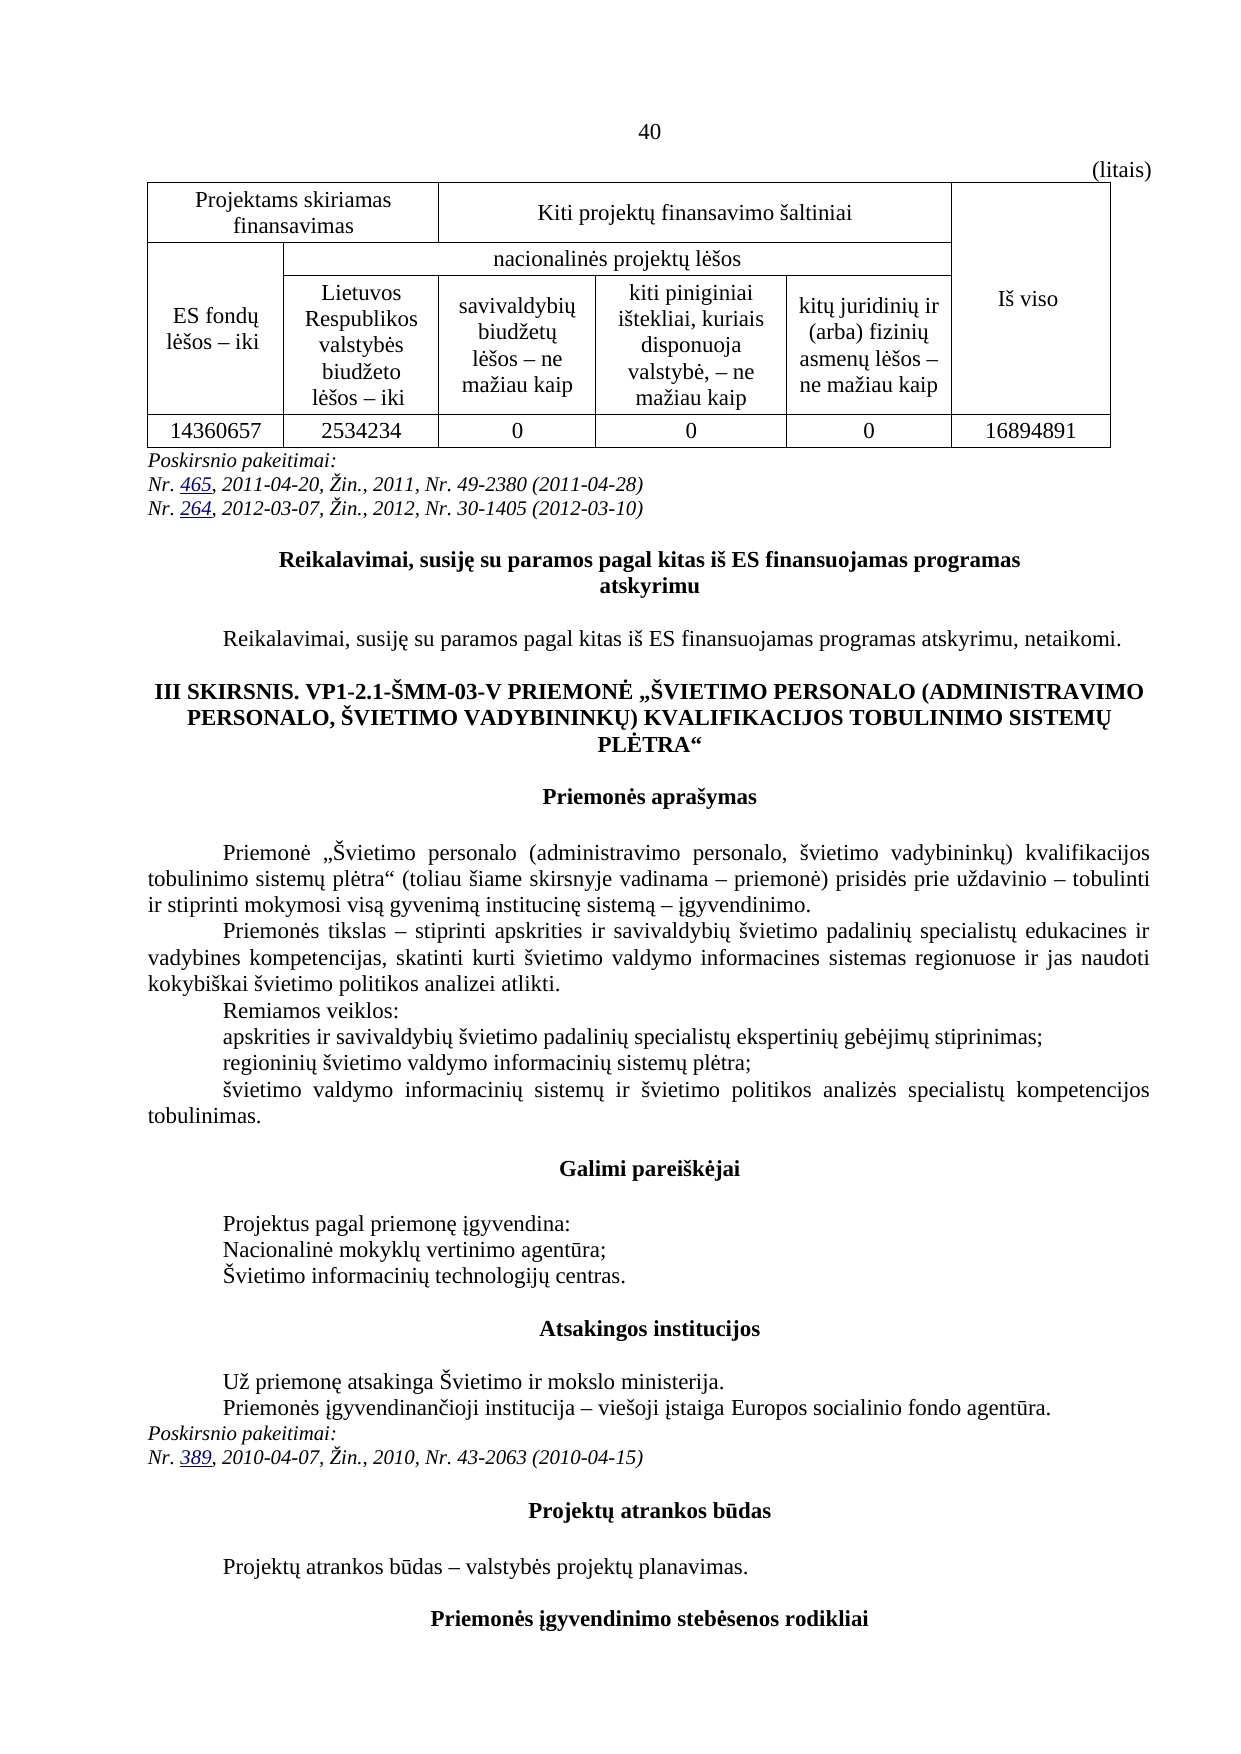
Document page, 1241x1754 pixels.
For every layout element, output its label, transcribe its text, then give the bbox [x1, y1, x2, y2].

text Projektų atrankos būdas [148, 1498, 1152, 1524]
table_cell 0 [596, 415, 786, 447]
table_cell nacionalinės projektų lėšos [284, 243, 951, 275]
table_header Projektams skiriamas finansavimas [148, 183, 438, 242]
text Priemonės tikslas – stiprinti apskrities ir savivaldybių švietimo padalinių specialistų edukacines ir vadybines kompetencijas, skatinti kurti švietimo valdymo informacines sistemas regionuose ir jas naudoti kokybiškai švietimo politikos analizei atlikti. [148, 918, 1152, 997]
table_cell 14360657 [148, 415, 283, 447]
table_cell kitų juridinių ir (arba) fizinių asmenų lėšos – ne mažiau kaip [787, 276, 951, 413]
text apskrities ir savivaldybių švietimo padalinių specialistų ekspertinių gebėjimų stiprinimas; [148, 1023, 1152, 1049]
text Galimi pareiškėjai [148, 1155, 1152, 1181]
table_cell ES fondų lėšos – iki [148, 243, 283, 413]
table_header Iš viso [952, 183, 1110, 413]
text Priemonės įgyvendinančioji institucija – viešoji įstaiga Europos socialinio fondo agentūra. [148, 1394, 1152, 1421]
text Švietimo informacinių technologijų centras. [148, 1263, 1152, 1289]
text Nacionalinė mokyklų vertinimo agentūra; [148, 1236, 1152, 1263]
text Nr. 389, 2010-04-07, Žin., 2010, Nr. 43-2063 (2010-04-15) [148, 1445, 1152, 1469]
text Už priemonę atsakinga Švietimo ir mokslo ministerija. [148, 1368, 1152, 1394]
text Priemonės įgyvendinimo stebėsenos rodikliai [148, 1605, 1152, 1632]
text Priemonės aprašymas [148, 783, 1152, 810]
text Nr. 264, 2012-03-07, Žin., 2012, Nr. 30-1405 (2012-03-10) [148, 496, 1152, 520]
table_cell savivaldybių biudžetų lėšos – ne mažiau kaip [439, 276, 595, 413]
text regioninių švietimo valdymo informacinių sistemų plėtra; [148, 1049, 1152, 1076]
table_header Kiti projektų finansavimo šaltiniai [439, 183, 951, 242]
text švietimo valdymo informacinių sistemų ir švietimo politikos analizės specialistų kompetencijos tobulinimas. [148, 1076, 1152, 1128]
subtitle III SKIRSNIS. VP1-2.1-ŠMM-03-V PRIEMONĖ „ŠVIETIMO PERSONALO (ADMINISTRAVIMO PERSONALO, ŠVIETIMO VADYBININKŲ) KVALIFIKACIJOS TOBULINIMO SISTEMŲ PLĖTRA“ [148, 678, 1152, 757]
text Poskirsnio pakeitimai: [148, 1421, 1152, 1445]
table_cell 0 [439, 415, 595, 447]
table_cell Lietuvos Respublikos valstybės biudžeto lėšos – iki [284, 276, 438, 413]
table_cell kiti piniginiai ištekliai, kuriais disponuoja valstybė, – ne mažiau kaip [596, 276, 786, 413]
text (litais) [148, 156, 1152, 182]
text Projektus pagal priemonę įgyvendina: [148, 1210, 1152, 1236]
table_cell 2534234 [284, 415, 438, 447]
text Poskirsnio pakeitimai: [148, 448, 1152, 472]
text Remiamos veiklos: [148, 997, 1152, 1023]
text Priemonė „Švietimo personalo (administravimo personalo, švietimo vadybininkų) kvalifikacijos tobulinimo sistemų plėtra“ (toliau šiame skirsnyje vadinama – priemonė) prisidės prie uždavinio – tobulinti ir stiprinti mokymosi visą gyvenimą institucinę sistemą – įgyvendinimo. [148, 838, 1152, 918]
text Reikalavimai, susiję su paramos pagal kitas iš ES finansuojamas programas atskyrimu, netaikomi. [148, 625, 1152, 652]
table_cell 16894891 [952, 415, 1110, 447]
text Nr. 465, 2011-04-20, Žin., 2011, Nr. 49-2380 (2011-04-28) [148, 472, 1152, 496]
text Projektų atrankos būdas – valstybės projektų planavimas. [185, 1553, 1152, 1579]
text Atsakingos institucijos [148, 1315, 1152, 1342]
text Reikalavimai, susiję su paramos pagal kitas iš ES finansuojamas programas atskyrimu [148, 546, 1152, 599]
table_cell 0 [787, 415, 951, 447]
